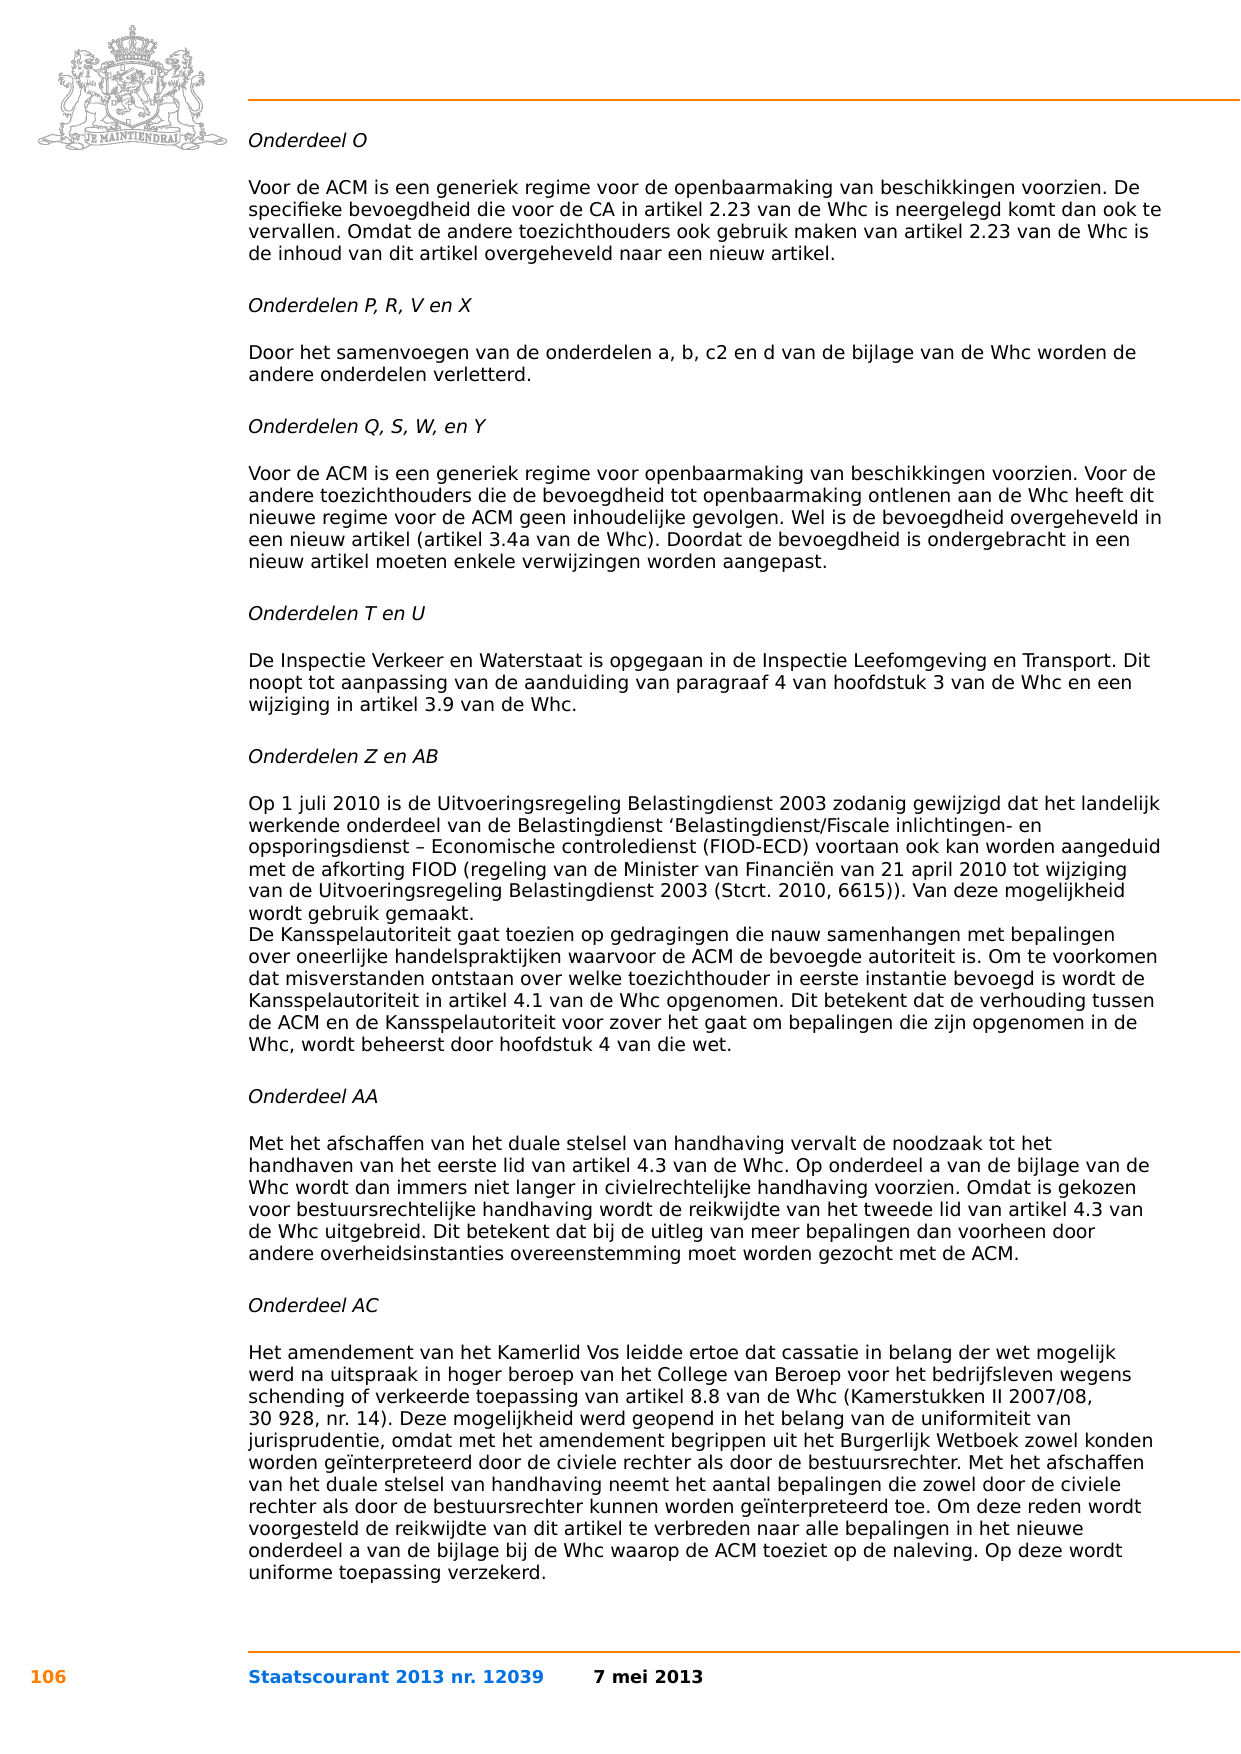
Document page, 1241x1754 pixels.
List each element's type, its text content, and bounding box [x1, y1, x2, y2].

text De Kansspelautoriteit gaat toezien op gedragingen die nauw samenhangen met bepalingen over oneerlijke handelspraktijken waarvoor de ACM de bevoegde autoriteit is. Om te voorkomen dat misverstanden ontstaan over welke toezichthouder in eerste instantie bevoegd is wordt de Kansspelautoriteit in artikel 4.1 van de Whc opgenomen. Dit betekent dat de verhouding tussen de ACM en de Kansspelautoriteit voor zover het gaat om bepalingen die zijn opgenomen in de Whc, wordt beheerst door hoofdstuk 4 van die wet. [248, 924, 1163, 1056]
subtitle Onderdeel AA [248, 1086, 1163, 1108]
text Door het samenvoegen van de onderdelen a, b, c2 en d van de bijlage van de Whc worden de andere onderdelen verletterd. [248, 342, 1163, 386]
text Voor de ACM is een generiek regime voor openbaarmaking van beschikkingen voorzien. Voor de andere toezichthouders die de bevoegdheid tot openbaarmaking ontlenen aan de Whc heeft dit nieuwe regime voor de ACM geen inhoudelijke gevolgen. Wel is de bevoegdheid overgeheveld in een nieuw artikel (artikel 3.4a van de Whc). Doordat de bevoegdheid is ondergebracht in een nieuw artikel moeten enkele verwijzingen worden aangepast. [248, 463, 1163, 573]
text Voor de ACM is een generiek regime voor de openbaarmaking van beschikkingen voorzien. De specifieke bevoegdheid die voor de CA in artikel 2.23 van de Whc is neergelegd komt dan ook te vervallen. Omdat de andere toezichthouders ook gebruik maken van artikel 2.23 van de Whc is de inhoud van dit artikel overgeheveld naar een nieuw artikel. [248, 177, 1163, 265]
text Het amendement van het Kamerlid Vos leidde ertoe dat cassatie in belang der wet mogelijk werd na uitspraak in hoger beroep van het College van Beroep voor het bedrijfsleven wegens schending of verkeerde toepassing van artikel 8.8 van de Whc (Kamerstukken II 2007/08, 30 928, nr. 14). Deze mogelijkheid werd geopend in het belang van de uniformiteit van jurisprudentie, omdat met het amendement begrippen uit het Burgerlijk Wetboek zowel konden worden geïnterpreteerd door de civiele rechter als door de bestuursrechter. Met het afschaffen van het duale stelsel van handhaving neemt het aantal bepalingen die zowel door de civiele rechter als door de bestuursrechter kunnen worden geïnterpreteerd toe. Om deze reden wordt voorgesteld de reikwijdte van dit artikel te verbreden naar alle bepalingen in het nieuwe onderdeel a van de bijlage bij de Whc waarop de ACM toeziet op de naleving. Op deze wordt uniforme toepassing verzekerd. [248, 1342, 1163, 1584]
text Met het afschaffen van het duale stelsel van handhaving vervalt de noodzaak tot het handhaven van het eerste lid van artikel 4.3 van de Whc. Op onderdeel a van de bijlage van de Whc wordt dan immers niet langer in civielrechtelijke handhaving voorzien. Omdat is gekozen voor bestuursrechtelijke handhaving wordt de reikwijdte van het tweede lid van artikel 4.3 van de Whc uitgebreid. Dit betekent dat bij de uitleg van meer bepalingen dan voorheen door andere overheidsinstanties overeenstemming moet worden gezocht met de ACM. [248, 1133, 1163, 1265]
subtitle Onderdelen T en U [248, 603, 1163, 624]
subtitle Onderdelen P, R, V en X [248, 295, 1163, 317]
picture [38, 25, 227, 150]
subtitle Onderdelen Q, S, W, en Y [248, 416, 1163, 438]
subtitle Onderdeel O [248, 130, 1163, 152]
subtitle Onderdelen Z en AB [248, 746, 1163, 767]
text De Inspectie Verkeer en Waterstaat is opgegaan in de Inspectie Leefomgeving en Transport. Dit noopt tot aanpassing van de aanduiding van paragraaf 4 van hoofdstuk 3 van de Whc en een wijziging in artikel 3.9 van de Whc. [248, 649, 1163, 716]
subtitle Onderdeel AC [248, 1295, 1163, 1317]
text Op 1 juli 2010 is de Uitvoeringsregeling Belastingdienst 2003 zodanig gewijzigd dat het landelijk werkende onderdeel van de Belastingdienst ‘Belastingdienst/Fiscale inlichtingen- en opsporingsdienst – Economische controledienst (FIOD-ECD) voortaan ook kan worden aangeduid met de afkorting FIOD (regeling van de Minister van Financiën van 21 april 2010 tot wijziging van de Uitvoeringsregeling Belastingdienst 2003 (Stcrt. 2010, 6615)). Van deze mogelijkheid wordt gebruik gemaakt. [248, 792, 1163, 924]
